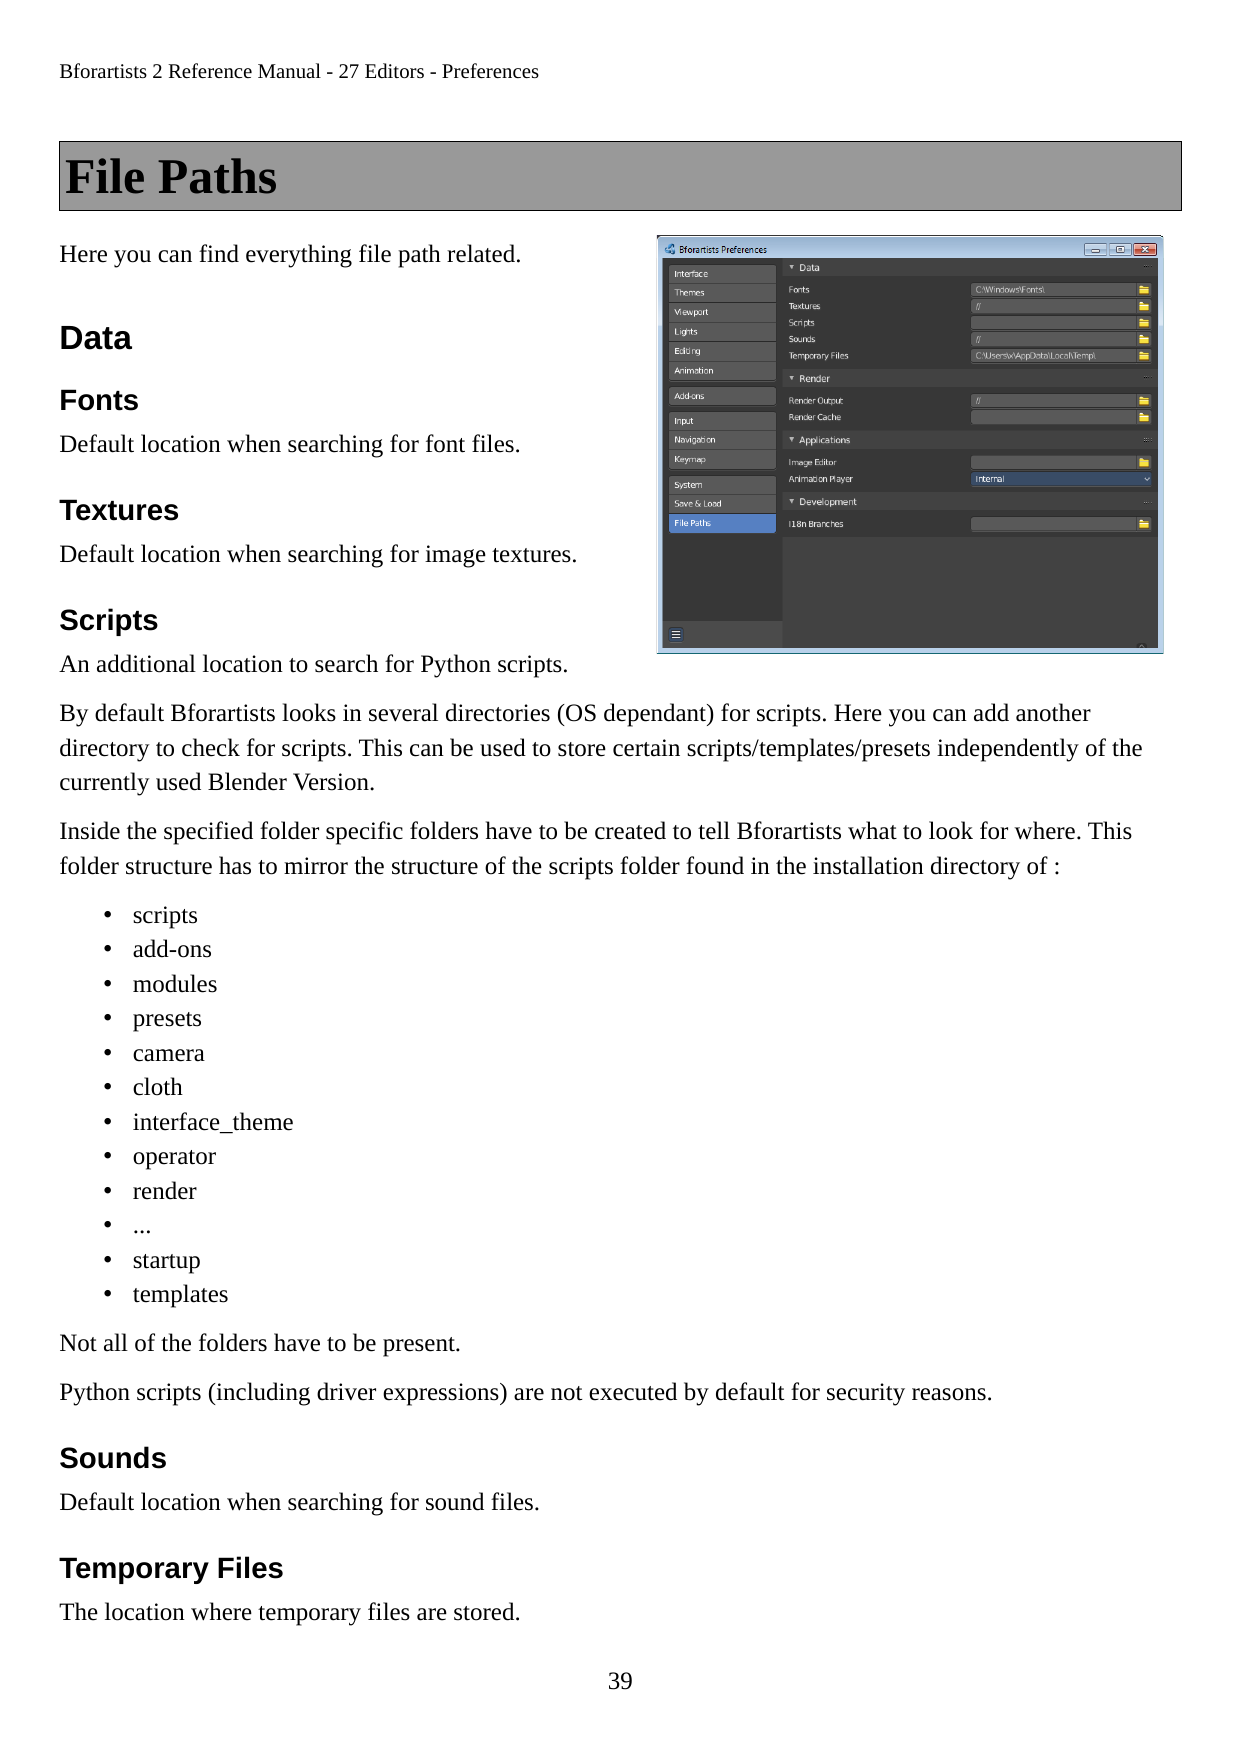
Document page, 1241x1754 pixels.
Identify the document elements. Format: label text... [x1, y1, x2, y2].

list scripts [103, 900, 1181, 929]
list camera [103, 1038, 1181, 1067]
text Inside the specified folder specific folders have to be created to tell Bforartists what to look for where. This folder structure has to mirror the structure of the scripts folder found in the installation directory of : [59, 816, 1181, 880]
list cloth [103, 1072, 1181, 1101]
subtitle [1164, 493, 1181, 527]
text Default location when searching for image textures. [59, 539, 656, 568]
subtitle Temporary Files [59, 1551, 1181, 1585]
text Python scripts (including driver expressions) are not executed by default for security reasons. [59, 1377, 1181, 1406]
subtitle Textures [59, 493, 656, 527]
subtitle Fonts [59, 383, 656, 417]
picture [656, 235, 1164, 654]
subtitle Sounds [59, 1441, 1181, 1475]
subtitle [1164, 603, 1181, 637]
list presets [103, 1003, 1181, 1032]
text An additional location to search for Python scripts. [59, 649, 1181, 678]
list add-ons [103, 934, 1181, 963]
list templates [103, 1279, 1181, 1308]
list ... [103, 1210, 1181, 1239]
text Not all of the folders have to be present. [59, 1328, 1181, 1357]
subtitle Data [59, 318, 656, 356]
subtitle [1164, 318, 1181, 356]
list interface_theme [103, 1107, 1181, 1136]
list render [103, 1176, 1181, 1204]
list modules [103, 969, 1181, 998]
text The location where temporary files are stored. [59, 1597, 1181, 1626]
subtitle Scripts [59, 603, 656, 637]
text Default location when searching for sound files. [59, 1487, 1181, 1516]
subtitle [1164, 383, 1181, 417]
text By default Bforartists looks in several directories (OS dependant) for scripts. Here you can add another directory to check for scripts. This can be used to store certain scripts/templates/presets independently of the currently used Blender Version. [59, 698, 1181, 796]
table_header File Paths [60, 142, 1181, 210]
text Here you can find everything file path related. [59, 239, 656, 268]
text Default location when searching for font files. [59, 429, 656, 458]
list operator [103, 1141, 1181, 1170]
list startup [103, 1245, 1181, 1273]
